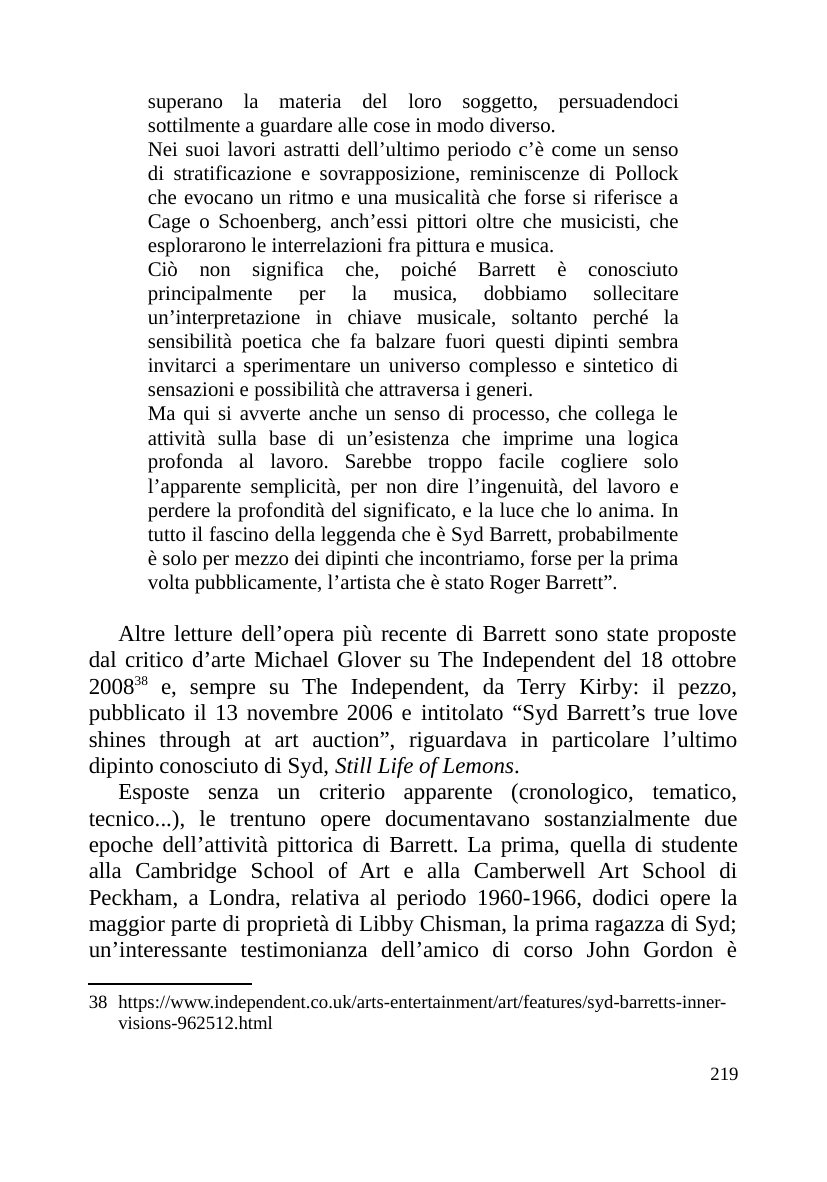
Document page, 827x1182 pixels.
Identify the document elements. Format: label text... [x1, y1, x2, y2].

text Ma qui si avverte anche un senso di processo, che collega le attività sulla base di un’esistenza che imprime una logica profonda al lavoro. Sarebbe troppo facile cogliere solo l’apparente semplicità, per non dire l’ingenuità, del lavoro e perdere la profondità del significato, e la luce che lo anima. In tutto il fascino della leggenda che è Syd Barrett, probabilmente è solo per mezzo dei dipinti che incontriamo, forse per la prima volta pubblicamente, l’artista che è stato Roger Barrett”. [148, 401, 679, 594]
text Altre letture dell’opera più recente di Barrett sono state proposte dal critico d’arte Michael Glover su The Independent del 18 ottobre 2008 e, sempre su The Independent, da Terry Kirby: il pezzo, pubblicato il 13 novembre 2006 e intitolato “Syd Barrett’s true love shines through at art auction”, riguardava in particolare l’ultimo dipinto conosciuto di Syd, Still Life of Lemons. [88, 620, 738, 778]
text Esposte senza un criterio apparente (cronologico, tematico, tecnico...), le trentuno opere documentavano sostanzialmente due epoche dell’attività pittorica di Barrett. La prima, quella di studente alla Cambridge School of Art e alla Camberwell Art School di Peckham, a Londra, relativa al periodo 1960-1966, dodici opere la maggior parte di proprietà di Libby Chisman, la prima ragazza di Syd; un’interessante testimonianza dell’amico di corso John Gordon è [88, 778, 738, 963]
text https://www.independent.co.uk/arts-entertainment/art/features/syd-barretts-inner-visions-962512.html [88, 991, 738, 1034]
text Nei suoi lavori astratti dell’ultimo periodo c’è come un senso di stratificazione e sovrapposizione, reminiscenze di Pollock che evocano un ritmo e una musicalità che forse si riferisce a Cage o Schoenberg, anch’essi pittori oltre che musicisti, che esplorarono le interrelazioni fra pittura e musica. [148, 137, 679, 257]
text superano la materia del loro soggetto, persuadendoci sottilmente a guardare alle cose in modo diverso. [148, 88, 679, 137]
text Ciò non significa che, poiché Barrett è conosciuto principalmente per la musica, dobbiamo sollecitare un’interpretazione in chiave musicale, soltanto perché la sensibilità poetica che fa balzare fuori questi dipinti sembra invitarci a sperimentare un universo complesso e sintetico di sensazioni e possibilità che attraversa i generi. [148, 257, 679, 401]
